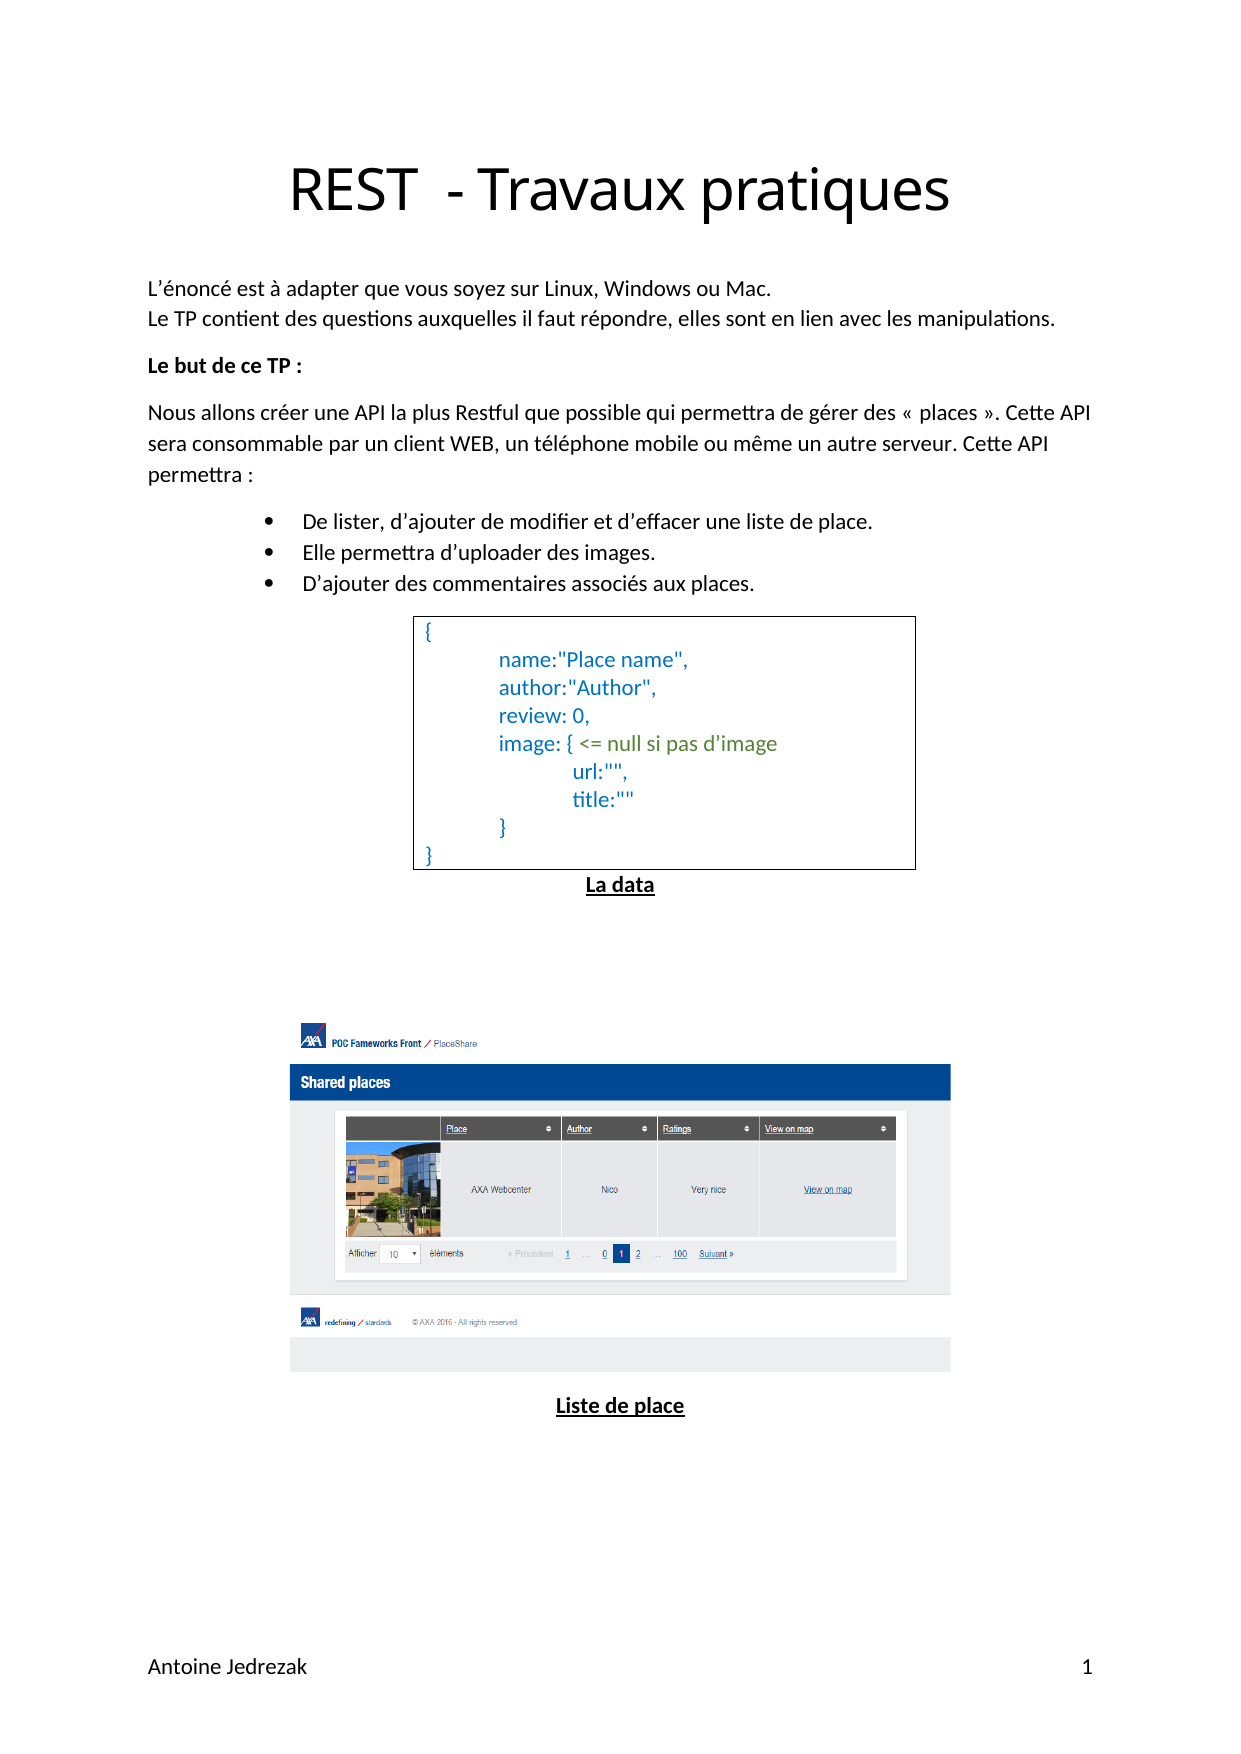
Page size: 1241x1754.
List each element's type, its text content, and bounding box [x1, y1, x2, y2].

table_header { name:"Place name", author:"Author", review: 0, image: { <= null si pas d’image url:"", title:"" } } [414, 617, 915, 869]
text La data [148, 870, 1093, 898]
text Nous allons créer une API la plus Restful que possible qui permettra de gérer des « places ». Cette API sera consommable par un client WEB, un téléphone mobile ou même un autre serveur. Cette API permettra : [148, 398, 1093, 488]
title REST - Travaux pratiques [148, 148, 1093, 227]
list De lister, d’ajouter de modifier et d’effacer une liste de place. [265, 507, 1093, 535]
picture [289, 1012, 951, 1372]
text Le but de ce TP : [148, 351, 1093, 379]
text Liste de place [148, 1391, 1093, 1419]
text L’énoncé est à adapter que vous soyez sur Linux, Windows ou Mac. Le TP contient des questions auxquelles il faut répondre, elles sont en lien avec les manipulations. [148, 274, 1093, 332]
list Elle permettra d’uploader des images. [265, 538, 1093, 566]
list D’ajouter des commentaires associés aux places. [265, 569, 1093, 597]
